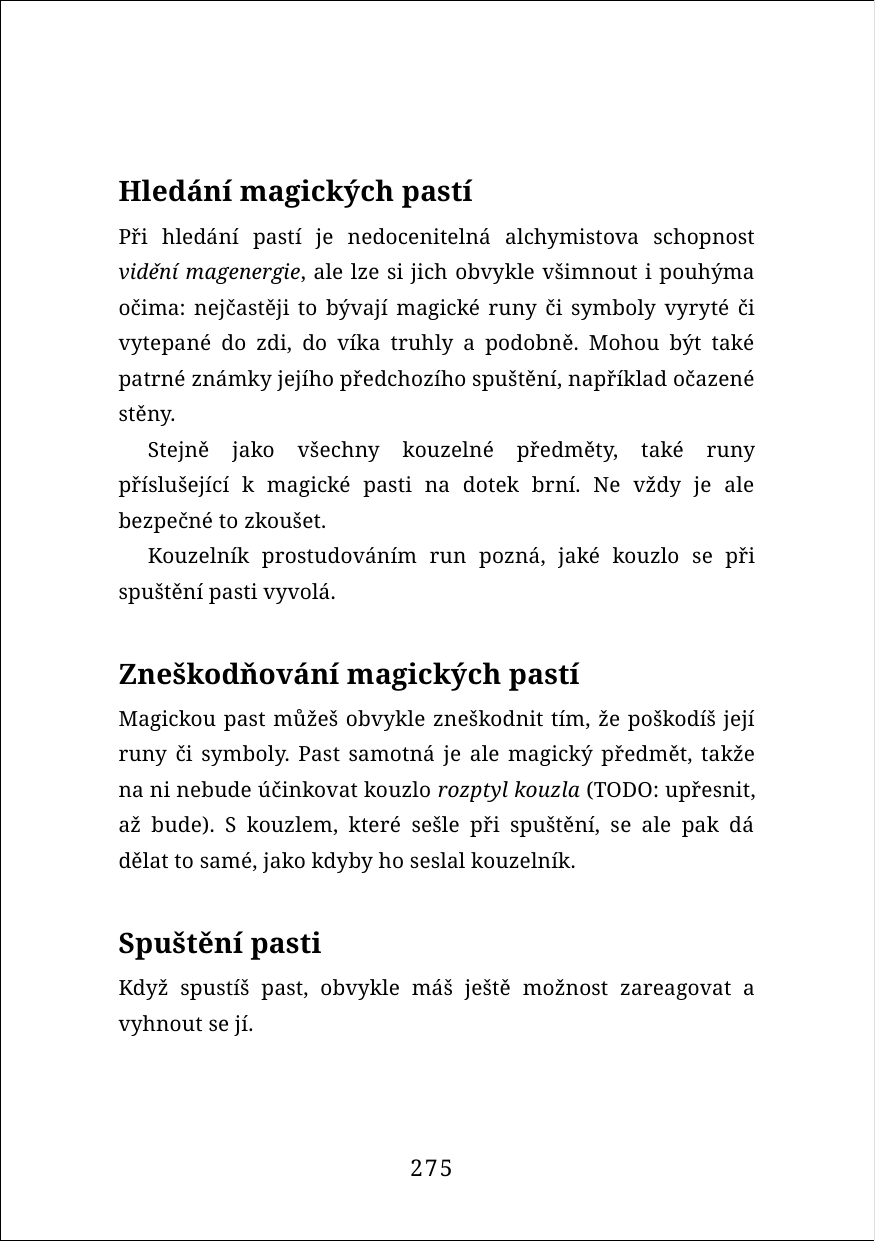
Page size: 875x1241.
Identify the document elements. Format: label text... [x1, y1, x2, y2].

subtitle Zneškodňování magických pastí [118, 654, 756, 692]
text Magickou past můžeš obvykle zneškodnit tím, že poškodíš její runy či symboly. Past samotná je ale magický předmět, takže na ni nebude účinkovat kouzlo rozptyl kouzla (TODO: upřesnit, až bude). S kouzlem, které sešle při spuštění, se ale pak dá dělat to samé, jako kdyby ho seslal kouzelník. [118, 704, 756, 874]
text Když spustíš past, obvykle máš ještě možnost zareagovat a vyhnout se jí. [118, 973, 756, 1037]
subtitle Hledání magických pastí [118, 172, 756, 210]
text Při hledání pastí je nedocenitelná alchymistova schopnost vidění magenergie, ale lze si jich obvykle všimnout i pouhýma očima: nejčastěji to bývají magické runy či symboly vyryté či vytepané do zdi, do víka truhly a podobně. Mohou být také patrné známky jejího předchozího spuštění, například očazené stěny. Stejně jako všechny kouzelné předměty, také runy příslušející k magické pasti na dotek brní. Ne vždy je ale bezpečné to zkoušet. Kouzelník prostudováním run pozná, jaké kouzlo se při spuštění pasti vyvolá. [118, 222, 756, 606]
subtitle Spuštění pasti [118, 923, 756, 961]
